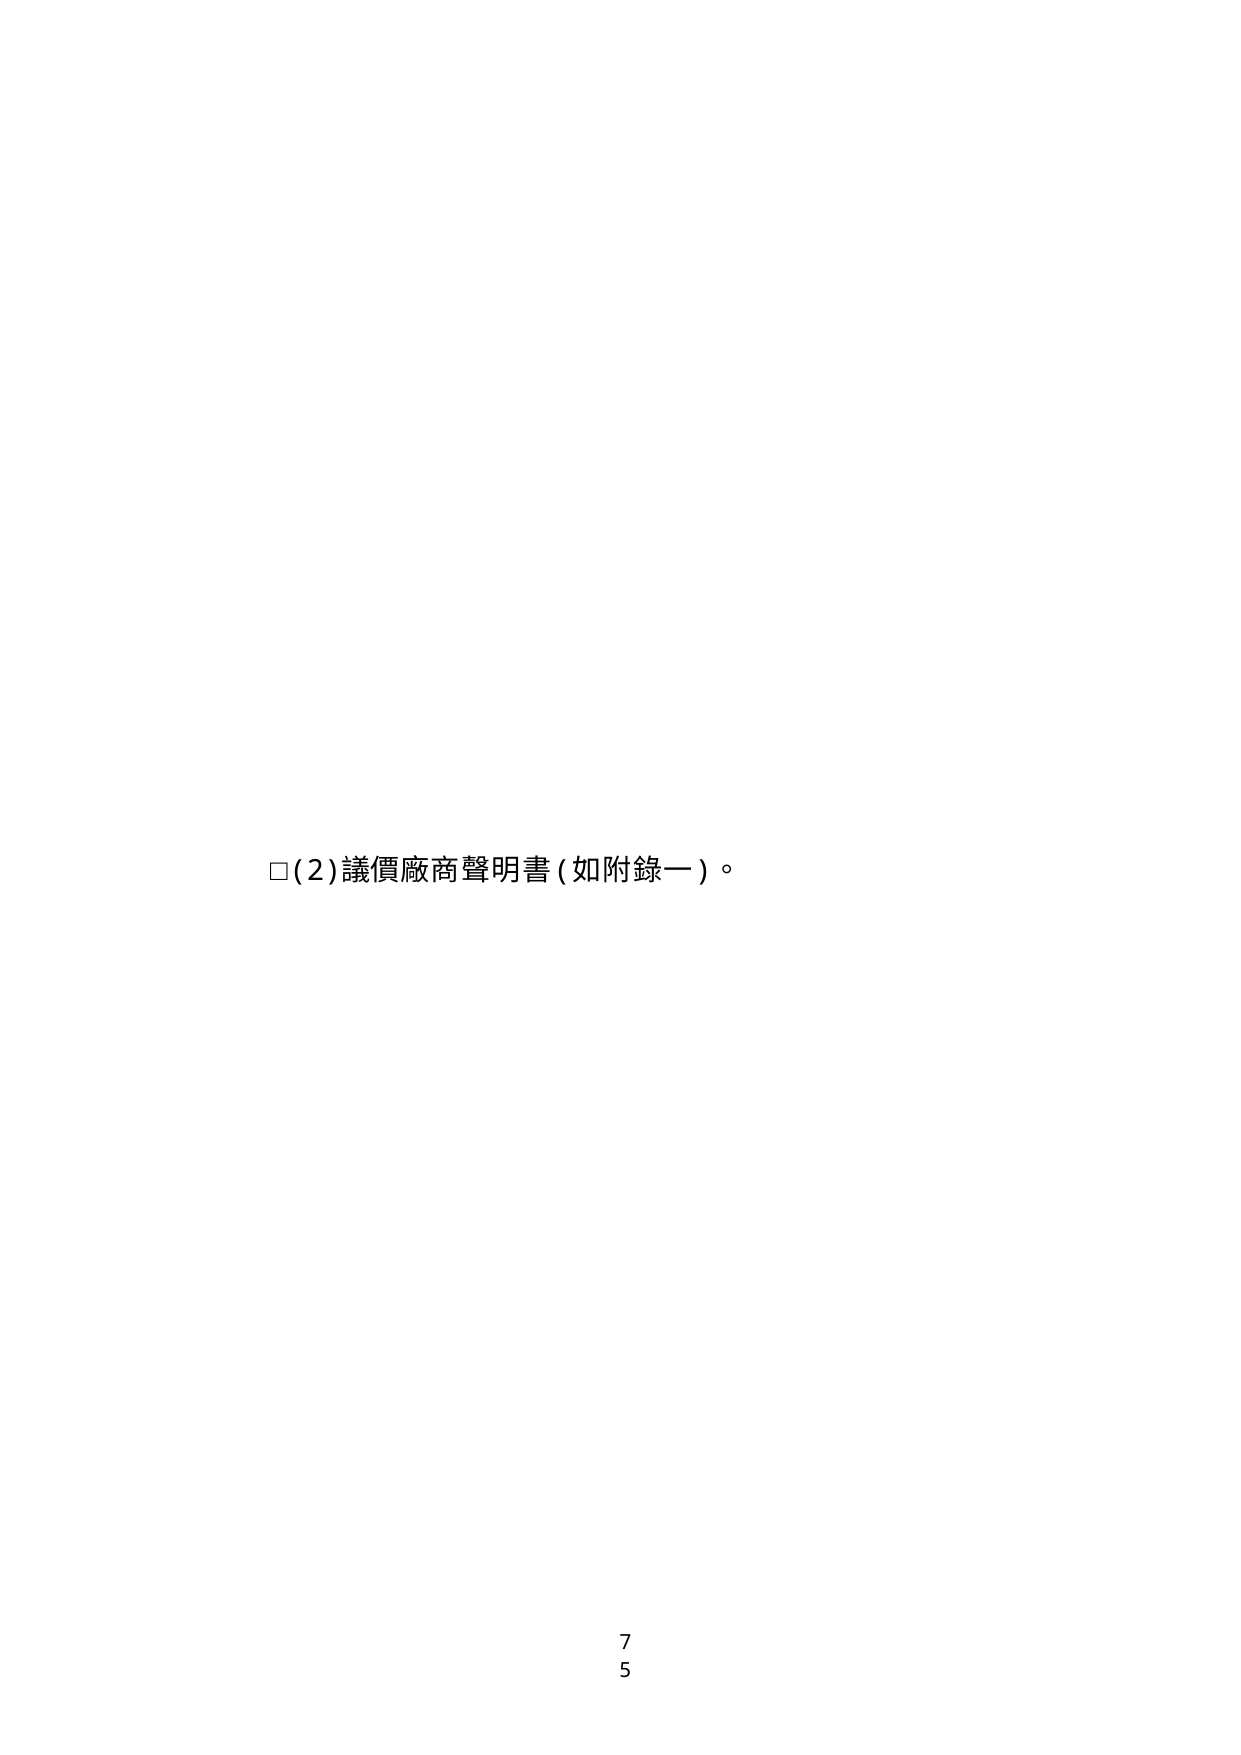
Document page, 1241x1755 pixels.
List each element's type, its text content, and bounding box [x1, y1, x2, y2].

text □(2)議價廠商聲明書(如附錄一)。 [130, 826, 1110, 889]
